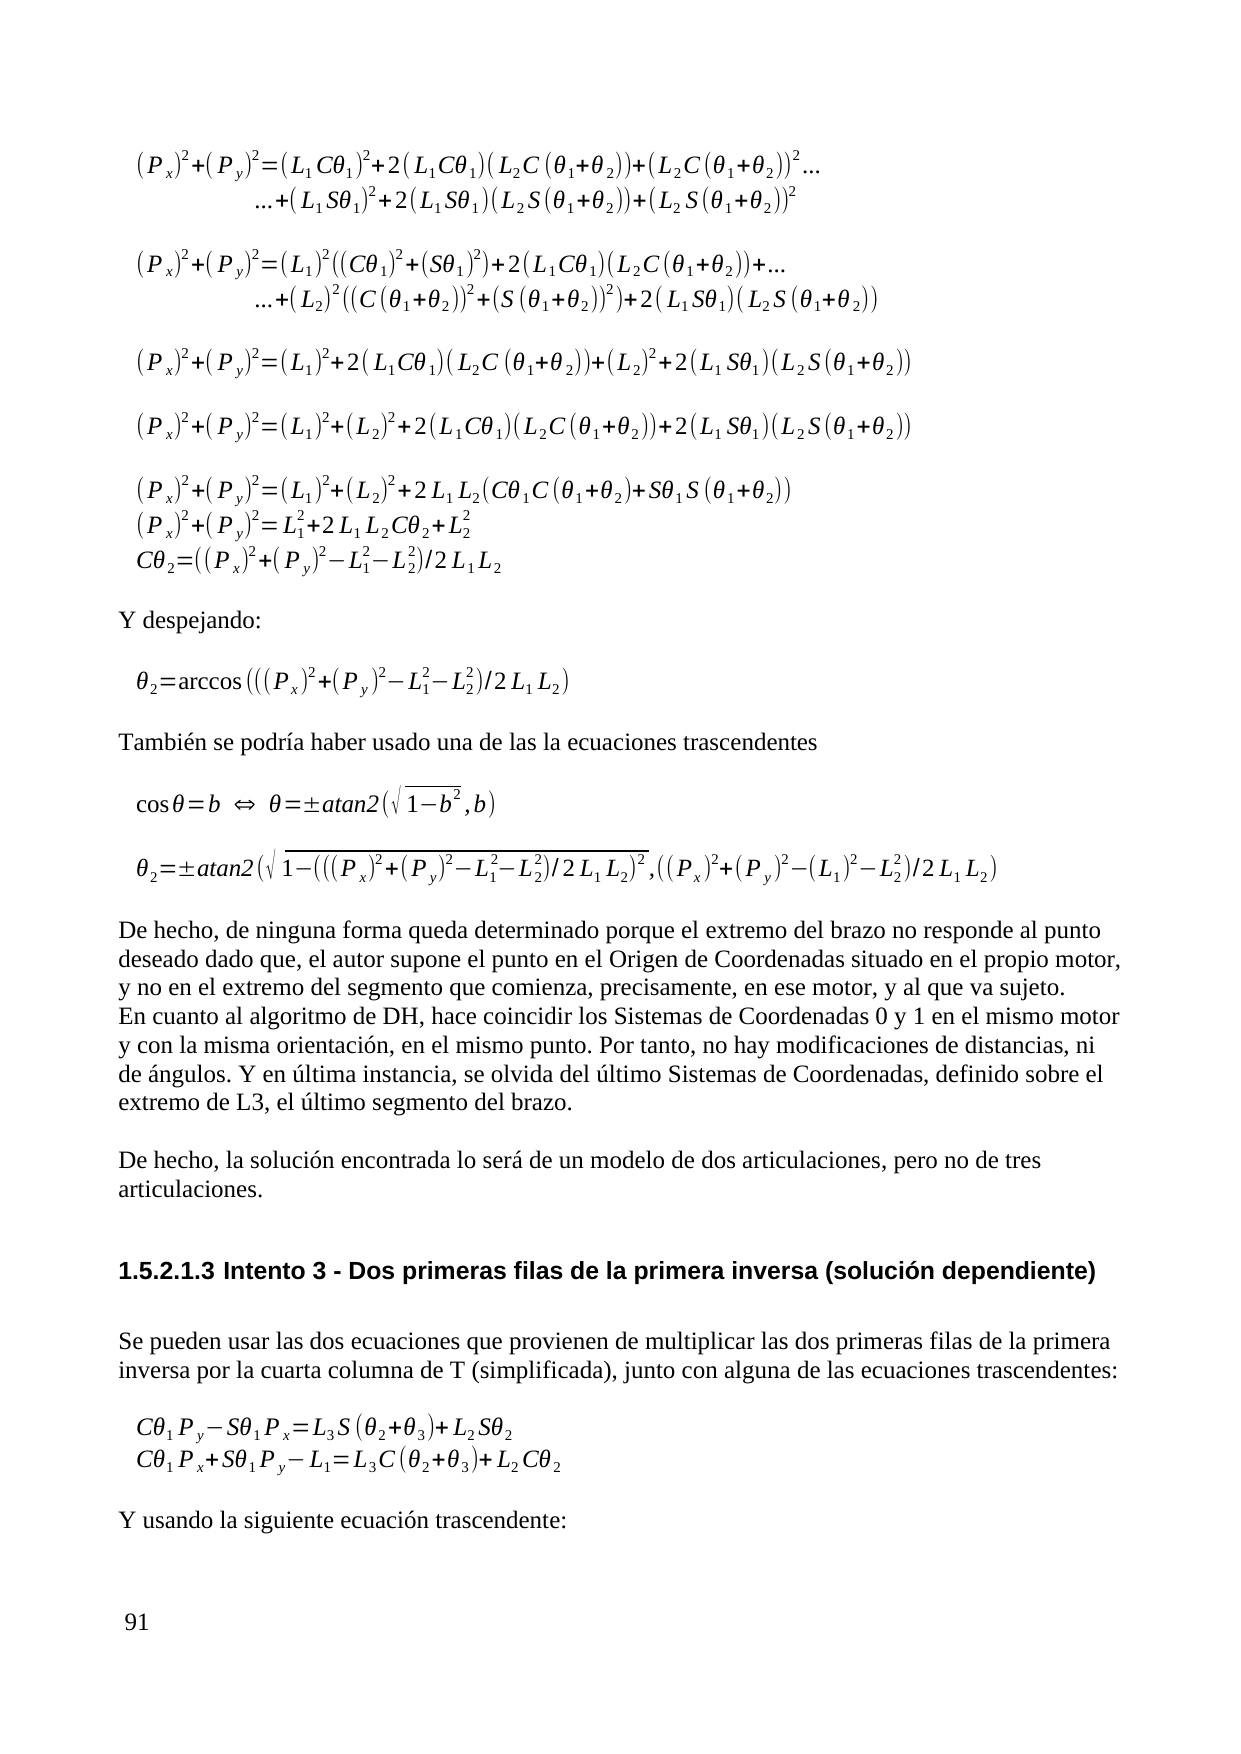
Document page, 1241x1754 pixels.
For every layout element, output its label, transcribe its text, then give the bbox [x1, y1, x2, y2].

subtitle Intento 3 - Dos primeras filas de la primera inversa (solución dependiente) [118, 1256, 1122, 1285]
text Y usando la siguiente ecuación trascendente: [118, 1505, 1122, 1534]
text De hecho, de ninguna forma queda determinado porque el extremo del brazo no responde al punto deseado dado que, el autor supone el punto en el Origen de Coordenadas situado en el propio motor, y no en el extremo del segmento que comienza, precisamente, en ese motor, y al que va sujeto. [118, 915, 1122, 1001]
text Se pueden usar las dos ecuaciones que provienen de multiplicar las dos primeras filas de la primera inversa por la cuarta columna de T (simplificada), junto con alguna de las ecuaciones trascendentes: [118, 1326, 1122, 1383]
text De hecho, la solución encontrada lo será de un modelo de dos articulaciones, pero no de tres articulaciones. [118, 1145, 1122, 1202]
text En cuanto al algoritmo de DH, hace coincidir los Sistemas de Coordenadas 0 y 1 en el mismo motor y con la misma orientación, en el mismo punto. Por tanto, no hay modificaciones de distancias, ni de ángulos. Y en última instancia, se olvida del último Sistemas de Coordenadas, definido sobre el extremo de L3, el último segmento del brazo. [118, 1001, 1122, 1116]
text También se podría haber usado una de las la ecuaciones trascendentes [118, 727, 1122, 756]
text Y despejando: [118, 606, 1122, 634]
